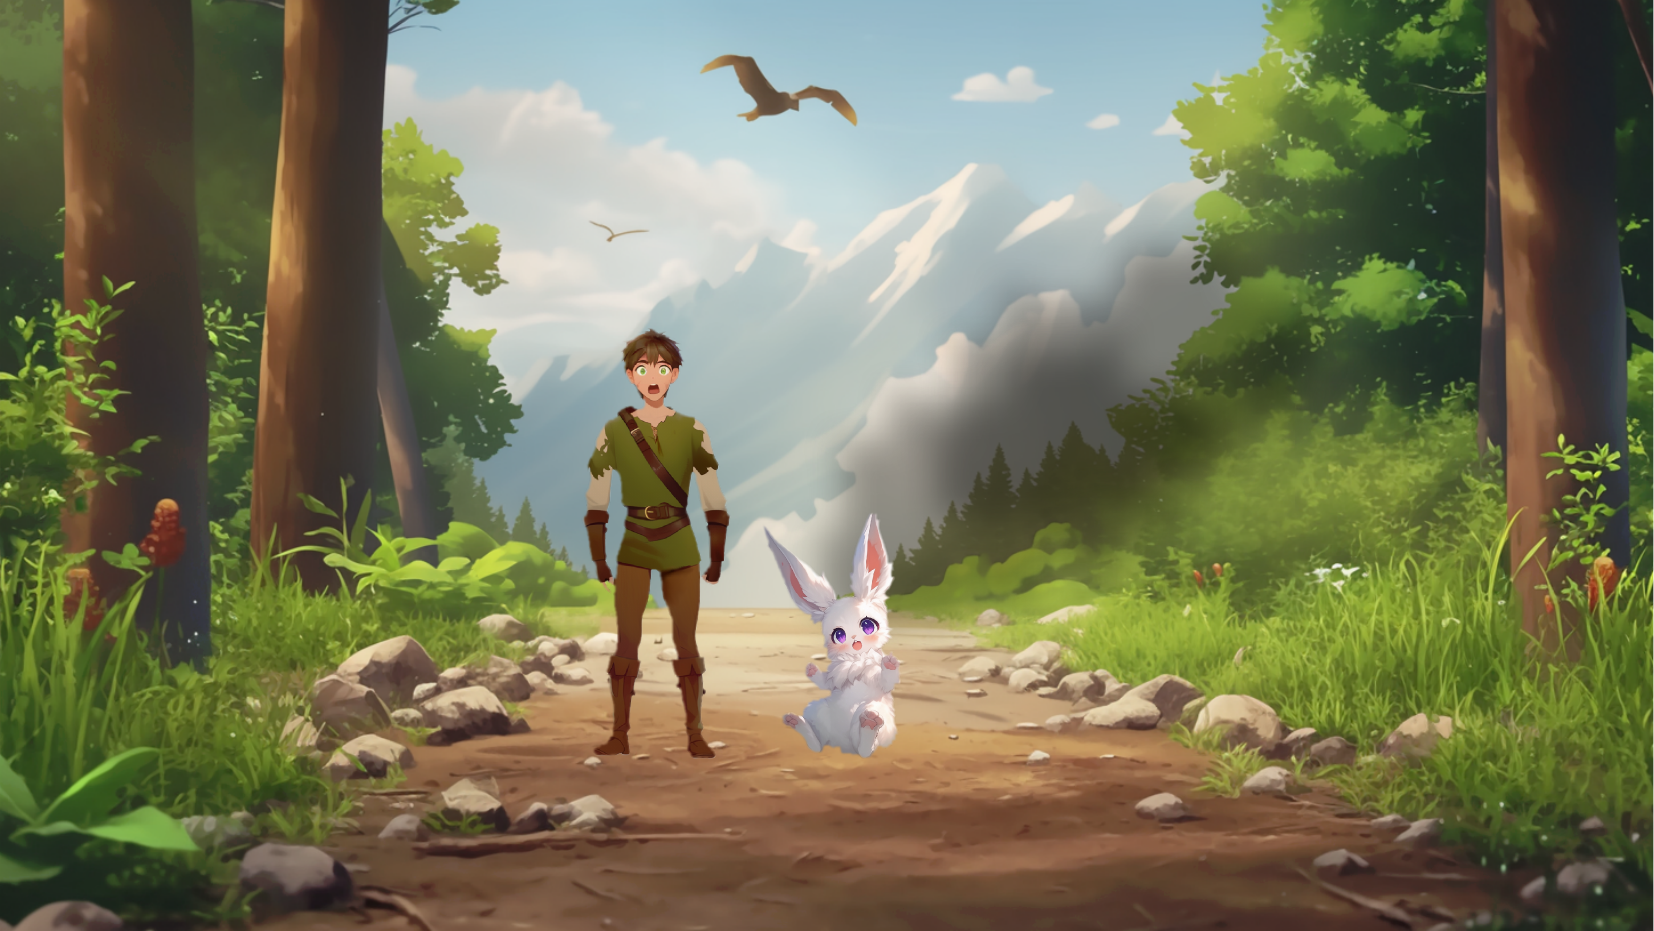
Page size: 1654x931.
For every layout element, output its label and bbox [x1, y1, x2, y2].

picture [0, 0, 1654, 931]
text_box [857, 263, 1300, 603]
